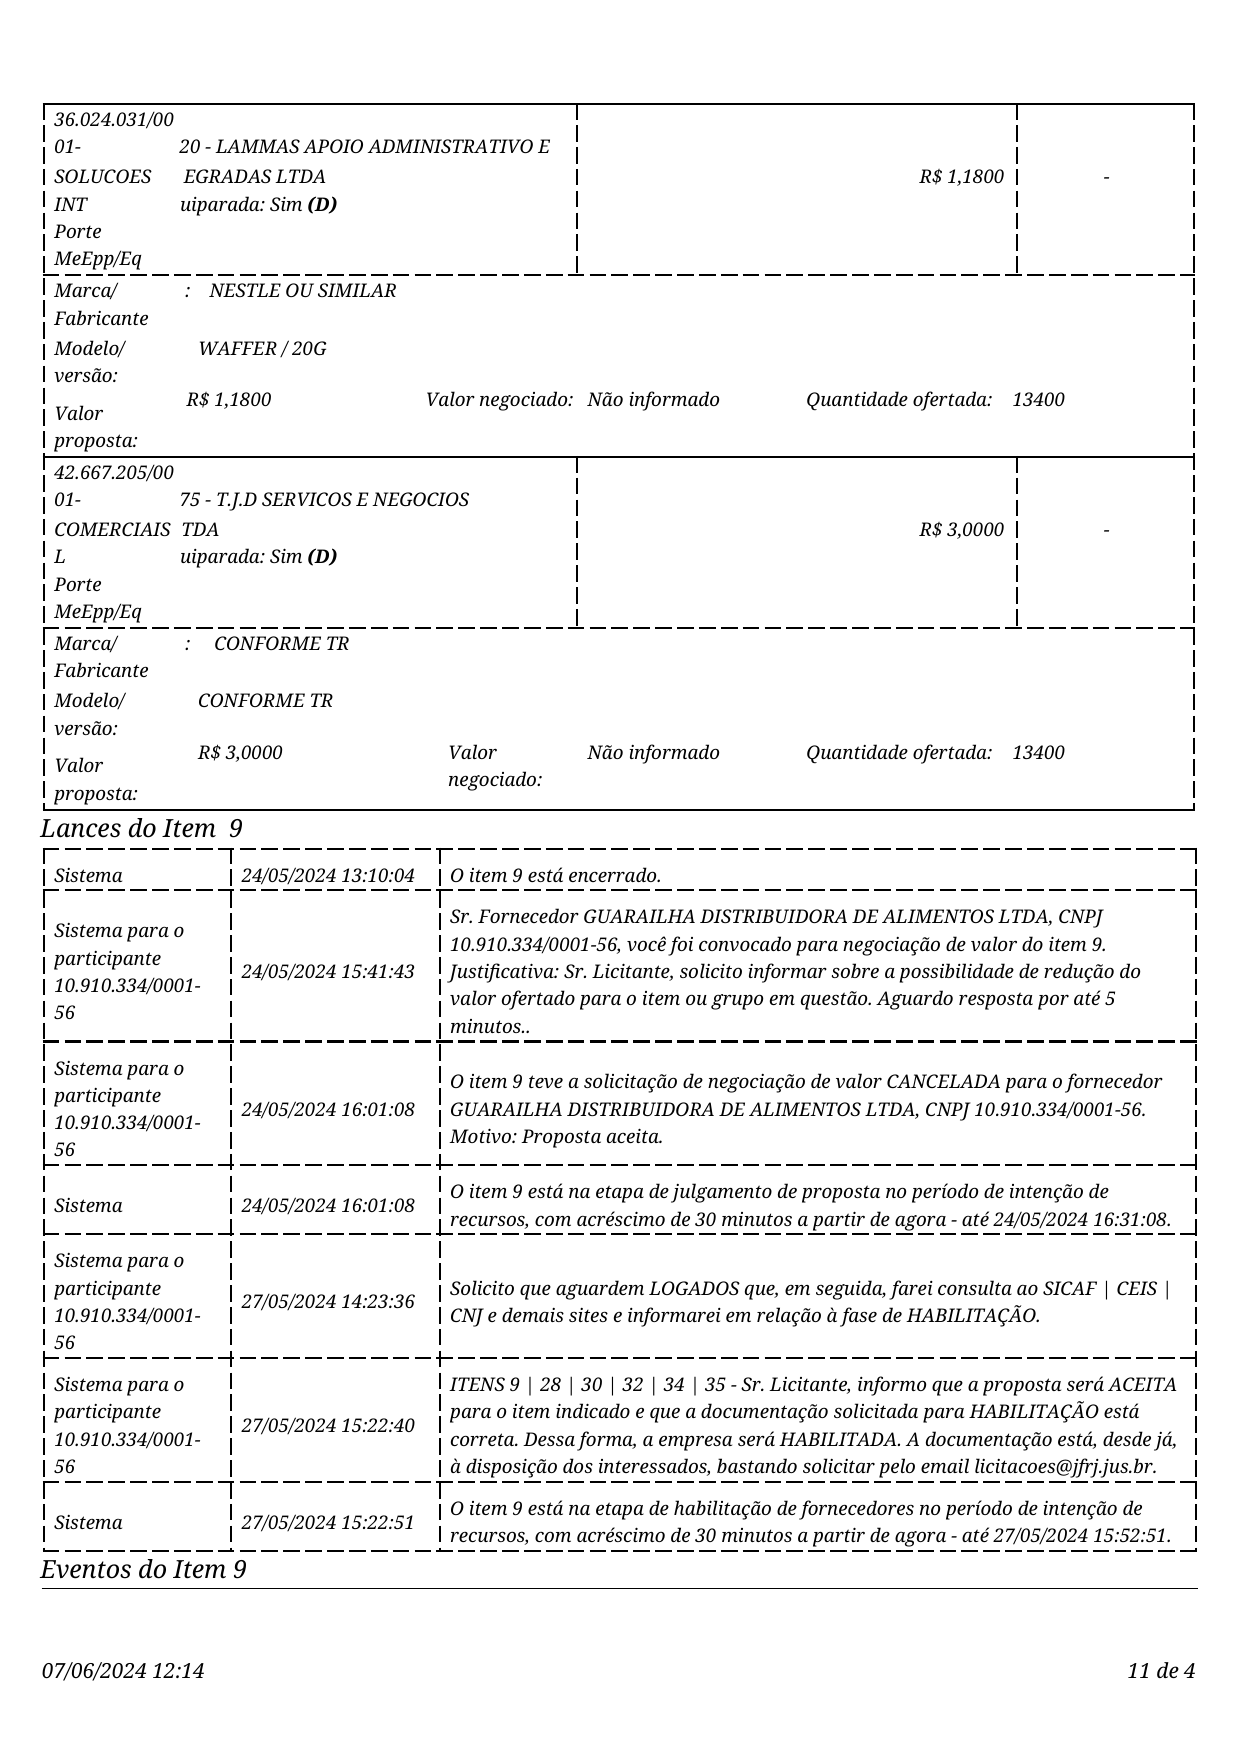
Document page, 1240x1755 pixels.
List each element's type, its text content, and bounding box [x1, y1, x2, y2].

table_cell EGRADAS LTDA uiparada: Sim (D) [186, 163, 577, 274]
table_cell Sistema para o participante 10.910.334/0001-56 [44, 1233, 231, 1357]
table_cell O item 9 está na etapa de julgamento de proposta no período de intenção de recursos, com acréscimo de 30 minutos a partir de agora - até 24/05/2024 16:31:08. [440, 1164, 1196, 1233]
table_cell [448, 515, 577, 627]
table_cell - [1017, 515, 1194, 627]
table_cell 24/05/2024 15:41:43 [231, 889, 439, 1040]
table_cell Não informado [577, 383, 787, 456]
table_cell R$ 3,0000 [788, 515, 1017, 627]
table_cell R$ 1,1800 Valor negociado: [186, 383, 577, 456]
table_cell 13400 [1002, 383, 1194, 456]
text Lances do Item 9 [40, 811, 1198, 845]
table_cell Sr. Fornecedor GUARAILHA DISTRIBUIDORA DE ALIMENTOS LTDA, CNPJ 10.910.334/0001-56, você foi convocado para negociação de valor do item 9. Justificativa: Sr. Licitante, solicito informar sobre a possibilidade de redução do valor ofertado para o item ou grupo em questão. Aguardo resposta por até 5 minutos.. [440, 889, 1196, 1040]
table_cell TDA uiparada: Sim (D) [186, 515, 448, 627]
table_cell Sistema [44, 1481, 231, 1550]
table_cell - [1017, 163, 1194, 274]
table_cell 36.024.031/0001- [44, 105, 186, 162]
table_cell [788, 627, 1194, 686]
table_cell [577, 105, 787, 162]
table_cell [788, 274, 1194, 334]
table_cell : NESTLE OU SIMILAR [186, 274, 577, 334]
table_cell Sistema para o participante 10.910.334/0001-56 [44, 889, 231, 1040]
table_header O item 9 está encerrado. [440, 848, 1196, 889]
table_cell Modelo/versão: Valor proposta: [44, 334, 186, 456]
table_cell [577, 515, 787, 627]
table_cell SOLUCOES INT Porte MeEpp/Eq [44, 163, 186, 274]
table_cell 42.667.205/0001- [44, 458, 186, 515]
table_cell 24/05/2024 16:01:08 [231, 1164, 439, 1233]
table_cell Sistema [44, 1164, 231, 1233]
table_cell CONFORME TR [186, 686, 448, 736]
table_cell [1017, 105, 1194, 162]
table_cell 27/05/2024 15:22:40 [231, 1357, 439, 1481]
table_cell [577, 458, 787, 515]
table_cell [448, 686, 577, 736]
table_cell [577, 334, 787, 383]
table_cell R$ 3,0000 [186, 736, 448, 809]
text Eventos do Item 9 [40, 1552, 1198, 1586]
table_cell COMERCIAIS L Porte MeEpp/Eq [44, 515, 186, 627]
table_cell : CONFORME TR [186, 627, 448, 686]
table_cell [788, 686, 1194, 736]
table_cell R$ 1,1800 [788, 163, 1017, 274]
table_cell [448, 627, 577, 686]
table_cell Sistema para o participante 10.910.334/0001-56 [44, 1040, 231, 1164]
table_cell 27/05/2024 15:22:51 [231, 1481, 439, 1550]
table_cell [788, 458, 1017, 515]
table_cell [788, 105, 1017, 162]
table_cell Valor negociado: [448, 736, 577, 809]
table_cell O item 9 está na etapa de habilitação de fornecedores no período de intenção de recursos, com acréscimo de 30 minutos a partir de agora - até 27/05/2024 15:52:51. [440, 1481, 1196, 1550]
table_cell 20 - LAMMAS APOIO ADMINISTRATIVO E [186, 105, 577, 162]
table_cell [577, 686, 787, 736]
table_cell [577, 274, 787, 334]
table_cell 13400 [1002, 736, 1194, 809]
table_cell Marca/Fabricante [44, 627, 186, 686]
table_cell Marca/Fabricante [44, 274, 186, 334]
table_cell Modelo/versão: Valor proposta: [44, 686, 186, 809]
table_cell O item 9 teve a solicitação de negociação de valor CANCELADA para o fornecedor GUARAILHA DISTRIBUIDORA DE ALIMENTOS LTDA, CNPJ 10.910.334/0001-56. Motivo: Proposta aceita. [440, 1040, 1196, 1164]
table_cell Solicito que aguardem LOGADOS que, em seguida, farei consulta ao SICAF | CEIS | CNJ e demais sites e informarei em relação à fase de HABILITAÇÃO. [440, 1233, 1196, 1357]
table_cell 27/05/2024 14:23:36 [231, 1233, 439, 1357]
table_cell [577, 163, 787, 274]
table_cell ITENS 9 | 28 | 30 | 32 | 34 | 35 - Sr. Licitante, informo que a proposta será ACEITA para o item indicado e que a documentação solicitada para HABILITAÇÃO está correta. Dessa forma, a empresa será HABILITADA. A documentação está, desde já, à disposição dos interessados, bastando solicitar pelo email licitacoes@jfrj.jus.br. [440, 1357, 1196, 1481]
table_cell Sistema para o participante 10.910.334/0001-56 [44, 1357, 231, 1481]
table_cell Quantidade ofertada: [788, 383, 1002, 456]
table_cell [788, 334, 1194, 383]
table_cell [1017, 458, 1194, 515]
table_cell Não informado [577, 736, 787, 809]
table_cell 24/05/2024 16:01:08 [231, 1040, 439, 1164]
table_cell [577, 627, 787, 686]
table_header Sistema [44, 848, 231, 889]
table_cell 75 - T.J.D SERVICOS E NEGOCIOS [186, 458, 577, 515]
table_cell WAFFER / 20G [186, 334, 577, 383]
table_cell Quantidade ofertada: [788, 736, 1002, 809]
table_header 24/05/2024 13:10:04 [231, 848, 439, 889]
